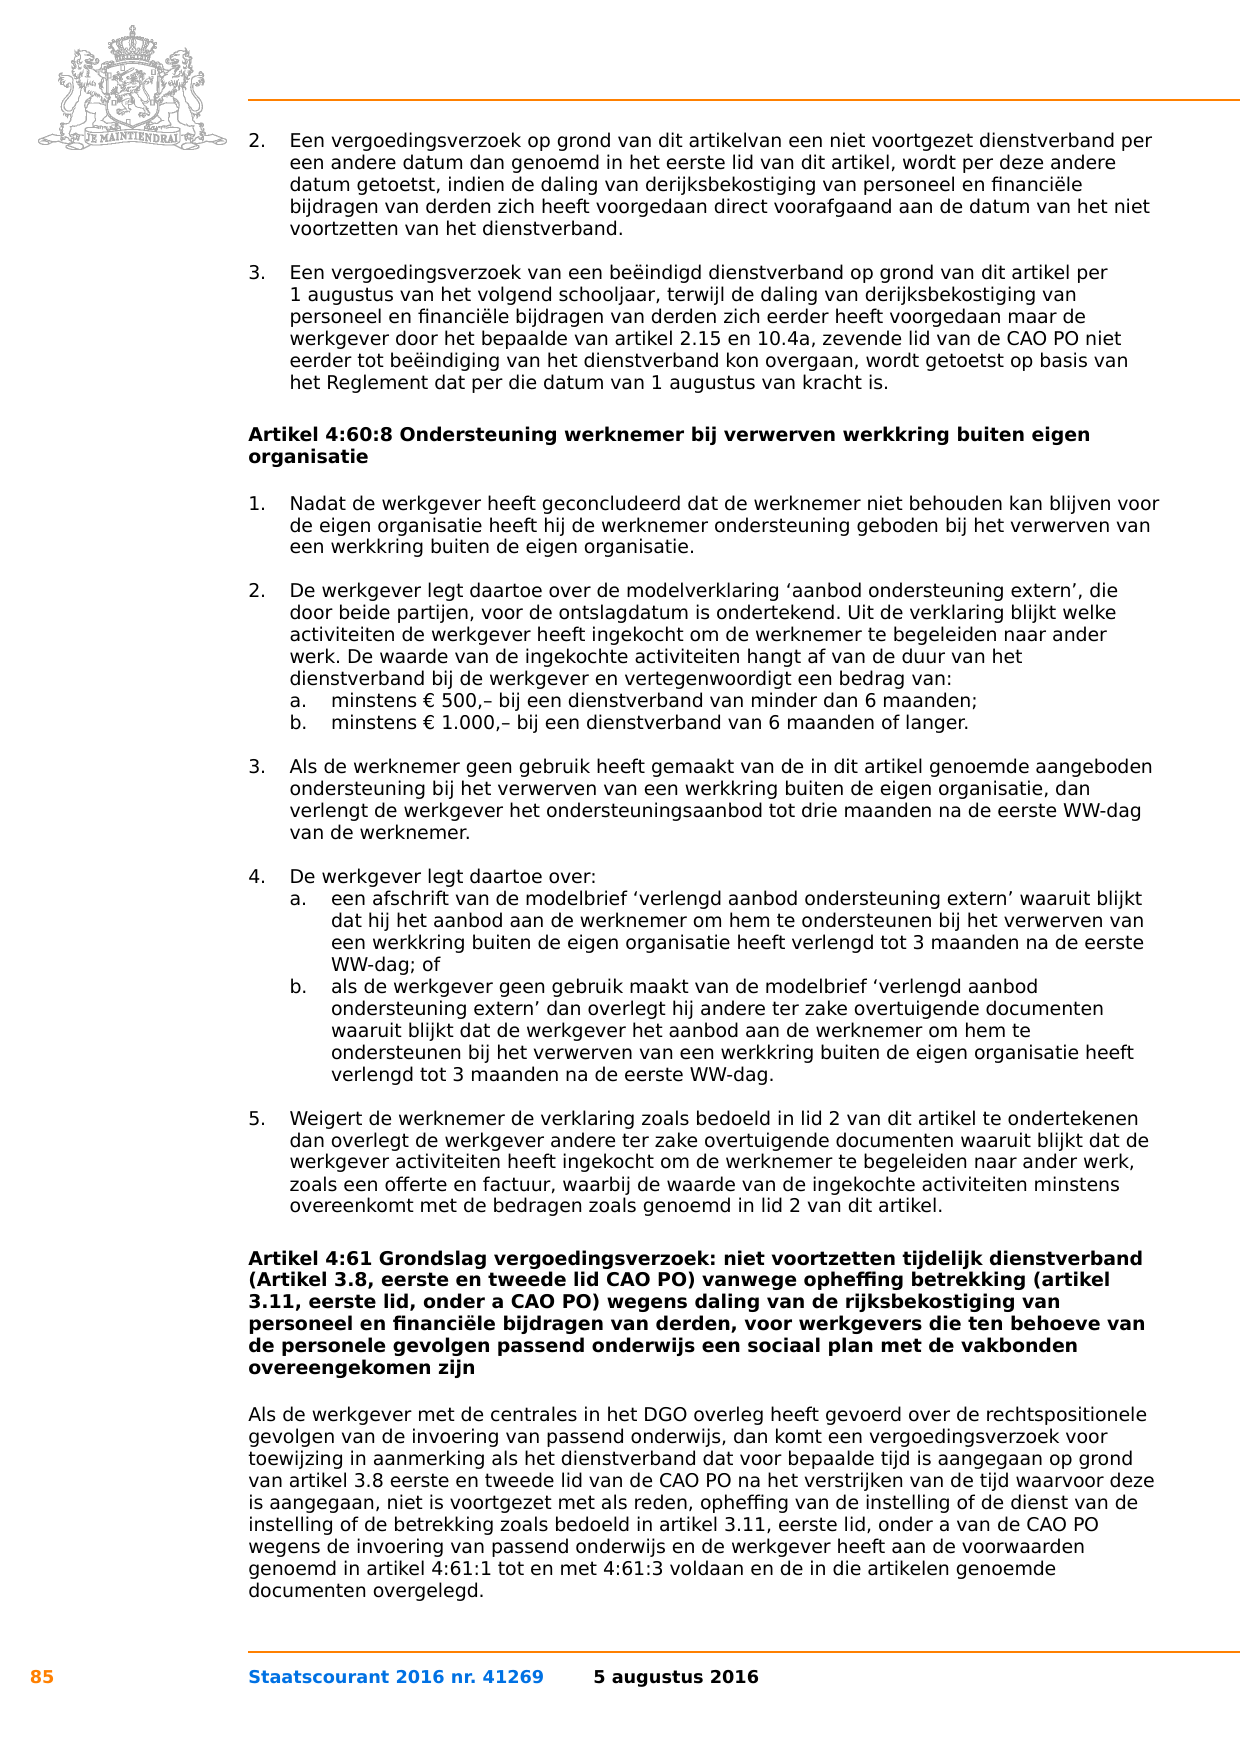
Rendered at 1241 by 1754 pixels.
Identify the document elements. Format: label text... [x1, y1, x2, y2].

text a. minstens € 500,– bij een dienstverband van minder dan 6 maanden; [289, 690, 1163, 712]
text 2. Een vergoedingsverzoek op grond van dit artikelvan een niet voortgezet dienstverband per een andere datum dan genoemd in het eerste lid van dit artikel, wordt per deze andere datum getoetst, indien de daling van derijksbekostiging van personeel en financiële bijdragen van derden zich heeft voorgedaan direct voorafgaand aan de datum van het niet voortzetten van het dienstverband. [248, 130, 1163, 240]
text b. minstens € 1.000,– bij een dienstverband van 6 maanden of langer. [289, 712, 1163, 734]
text 2. De werkgever legt daartoe over de modelverklaring ‘aanbod ondersteuning extern’, die door beide partijen, voor de ontslagdatum is ondertekend. Uit de verklaring blijkt welke activiteiten de werkgever heeft ingekocht om de werknemer te begeleiden naar ander werk. De waarde van de ingekochte activiteiten hangt af van de duur van het dienstverband bij de werkgever en vertegenwoordigt een bedrag van: [248, 580, 1163, 690]
text b. als de werkgever geen gebruik maakt van de modelbrief ‘verlengd aanbod ondersteuning extern’ dan overlegt hij andere ter zake overtuigende documenten waaruit blijkt dat de werkgever het aanbod aan de werknemer om hem te ondersteunen bij het verwerven van een werkkring buiten de eigen organisatie heeft verlengd tot 3 maanden na de eerste WW-dag. [289, 976, 1163, 1086]
text 3. Als de werknemer geen gebruik heeft gemaakt van de in dit artikel genoemde aangeboden ondersteuning bij het verwerven van een werkkring buiten de eigen organisatie, dan verlengt de werkgever het ondersteuningsaanbod tot drie maanden na de eerste WW-dag van de werknemer. [248, 756, 1163, 844]
picture [38, 25, 227, 150]
text 4. De werkgever legt daartoe over: [248, 866, 1163, 888]
text 5. Weigert de werknemer de verklaring zoals bedoeld in lid 2 van dit artikel te ondertekenen dan overlegt de werkgever andere ter zake overtuigende documenten waaruit blijkt dat de werkgever activiteiten heeft ingekocht om de werknemer te begeleiden naar ander werk, zoals een offerte en factuur, waarbij de waarde van de ingekochte activiteiten minstens overeenkomt met de bedragen zoals genoemd in lid 2 van dit artikel. [248, 1107, 1163, 1217]
text a. een afschrift van de modelbrief ‘verlengd aanbod ondersteuning extern’ waaruit blijkt dat hij het aanbod aan de werknemer om hem te ondersteunen bij het verwerven van een werkkring buiten de eigen organisatie heeft verlengd tot 3 maanden na de eerste WW-dag; of [289, 888, 1163, 976]
text 1. Nadat de werkgever heeft geconcludeerd dat de werknemer niet behouden kan blijven voor de eigen organisatie heeft hij de werknemer ondersteuning geboden bij het verwerven van een werkkring buiten de eigen organisatie. [248, 492, 1163, 558]
text Als de werkgever met de centrales in het DGO overleg heeft gevoerd over de rechtspositionele gevolgen van de invoering van passend onderwijs, dan komt een vergoedingsverzoek voor toewijzing in aanmerking als het dienstverband dat voor bepaalde tijd is aangegaan op grond van artikel 3.8 eerste en tweede lid van de CAO PO na het verstrijken van de tijd waarvoor deze is aangegaan, niet is voortgezet met als reden, opheffing van de instelling of de dienst van de instelling of de betrekking zoals bedoeld in artikel 3.11, eerste lid, onder a van de CAO PO wegens de invoering van passend onderwijs en de werkgever heeft aan de voorwaarden genoemd in artikel 4:61:1 tot en met 4:61:3 voldaan en de in die artikelen genoemde documenten overgelegd. [248, 1404, 1163, 1602]
subtitle Artikel 4:60:8 Ondersteuning werknemer bij verwerven werkkring buiten eigen organisatie [248, 423, 1163, 467]
text 3. Een vergoedingsverzoek van een beëindigd dienstverband op grond van dit artikel per 1 augustus van het volgend schooljaar, terwijl de daling van derijksbekostiging van personeel en financiële bijdragen van derden zich eerder heeft voorgedaan maar de werkgever door het bepaalde van artikel 2.15 en 10.4a, zevende lid van de CAO PO niet eerder tot beëindiging van het dienstverband kon overgaan, wordt getoetst op basis van het Reglement dat per die datum van 1 augustus van kracht is. [248, 262, 1163, 393]
subtitle Artikel 4:61 Grondslag vergoedingsverzoek: niet voortzetten tijdelijk dienstverband (Artikel 3.8, eerste en tweede lid CAO PO) vanwege opheffing betrekking (artikel 3.11, eerste lid, onder a CAO PO) wegens daling van de rijksbekostiging van personeel en financiële bijdragen van derden, voor werkgevers die ten behoeve van de personele gevolgen passend onderwijs een sociaal plan met de vakbonden overeengekomen zijn [248, 1247, 1163, 1379]
